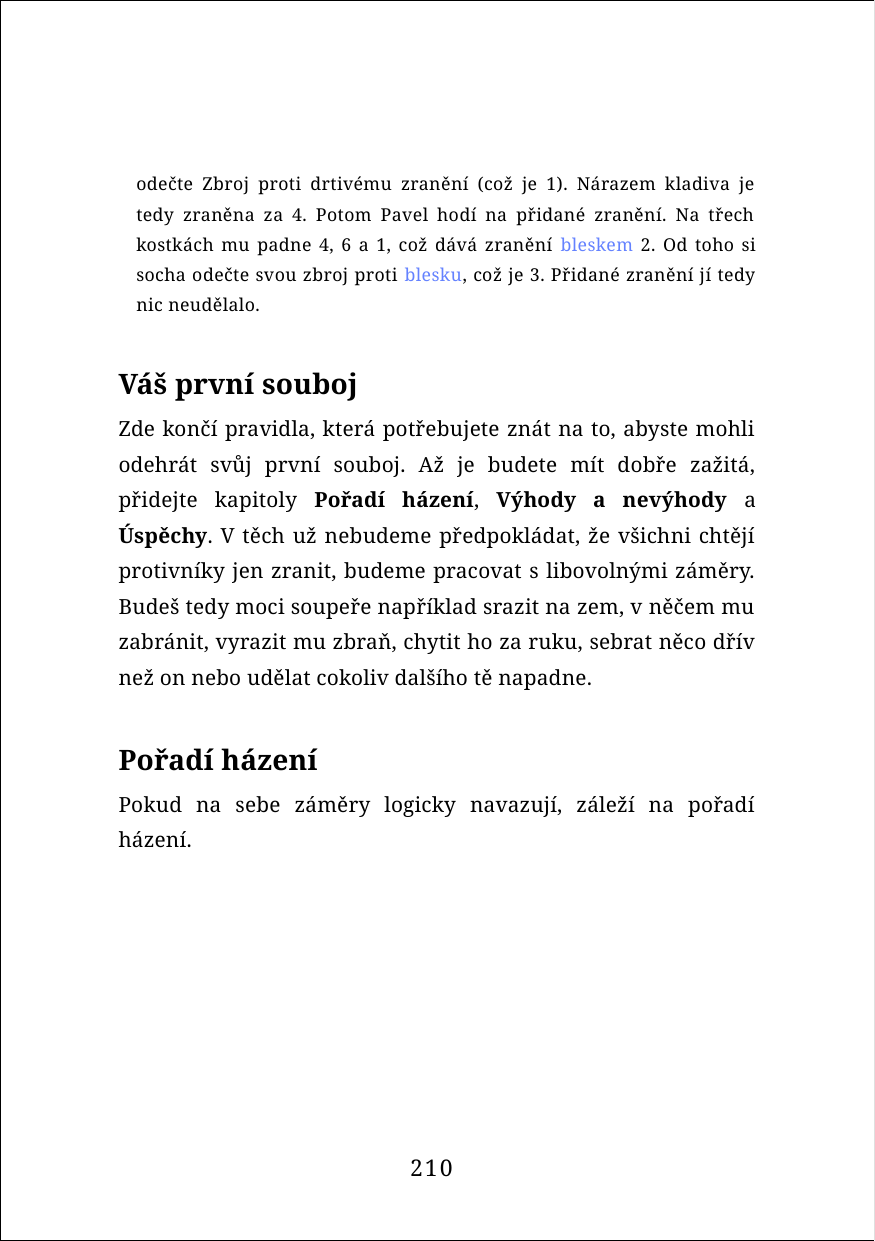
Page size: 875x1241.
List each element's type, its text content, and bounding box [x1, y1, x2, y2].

subtitle Váš první souboj [118, 364, 756, 402]
subtitle Pořadí házení [118, 740, 756, 778]
text Pokud na sebe záměry logicky navazují, záleží na pořadí házení. [118, 790, 756, 854]
text odečte Zbroj proti drtivému zranění (což je 1). Nárazem kladiva je tedy zraněna za 4. Potom Pavel hodí na přidané zranění. Na třech kostkách mu padne 4, 6 a 1, což dává zranění bleskem 2. Od toho si socha odečte svou zbroj proti blesku, což je 3. Přidané zranění jí tedy nic neudělalo. [136, 172, 756, 317]
text Zde končí pravidla, která potřebujete znát na to, abyste mohli odehrát svůj první souboj. Až je budete mít dobře zažitá, přidejte kapitoly Pořadí házení, Výhody a nevýhody a Úspěchy. V těch už nebudeme předpokládat, že všichni chtějí protivníky jen zranit, budeme pracovat s libovolnými záměry. Budeš tedy moci soupeře například srazit na zem, v něčem mu zabránit, vyrazit mu zbraň, chytit ho za ruku, sebrat něco dřív než on nebo udělat cokoliv dalšího tě napadne. [118, 414, 756, 691]
